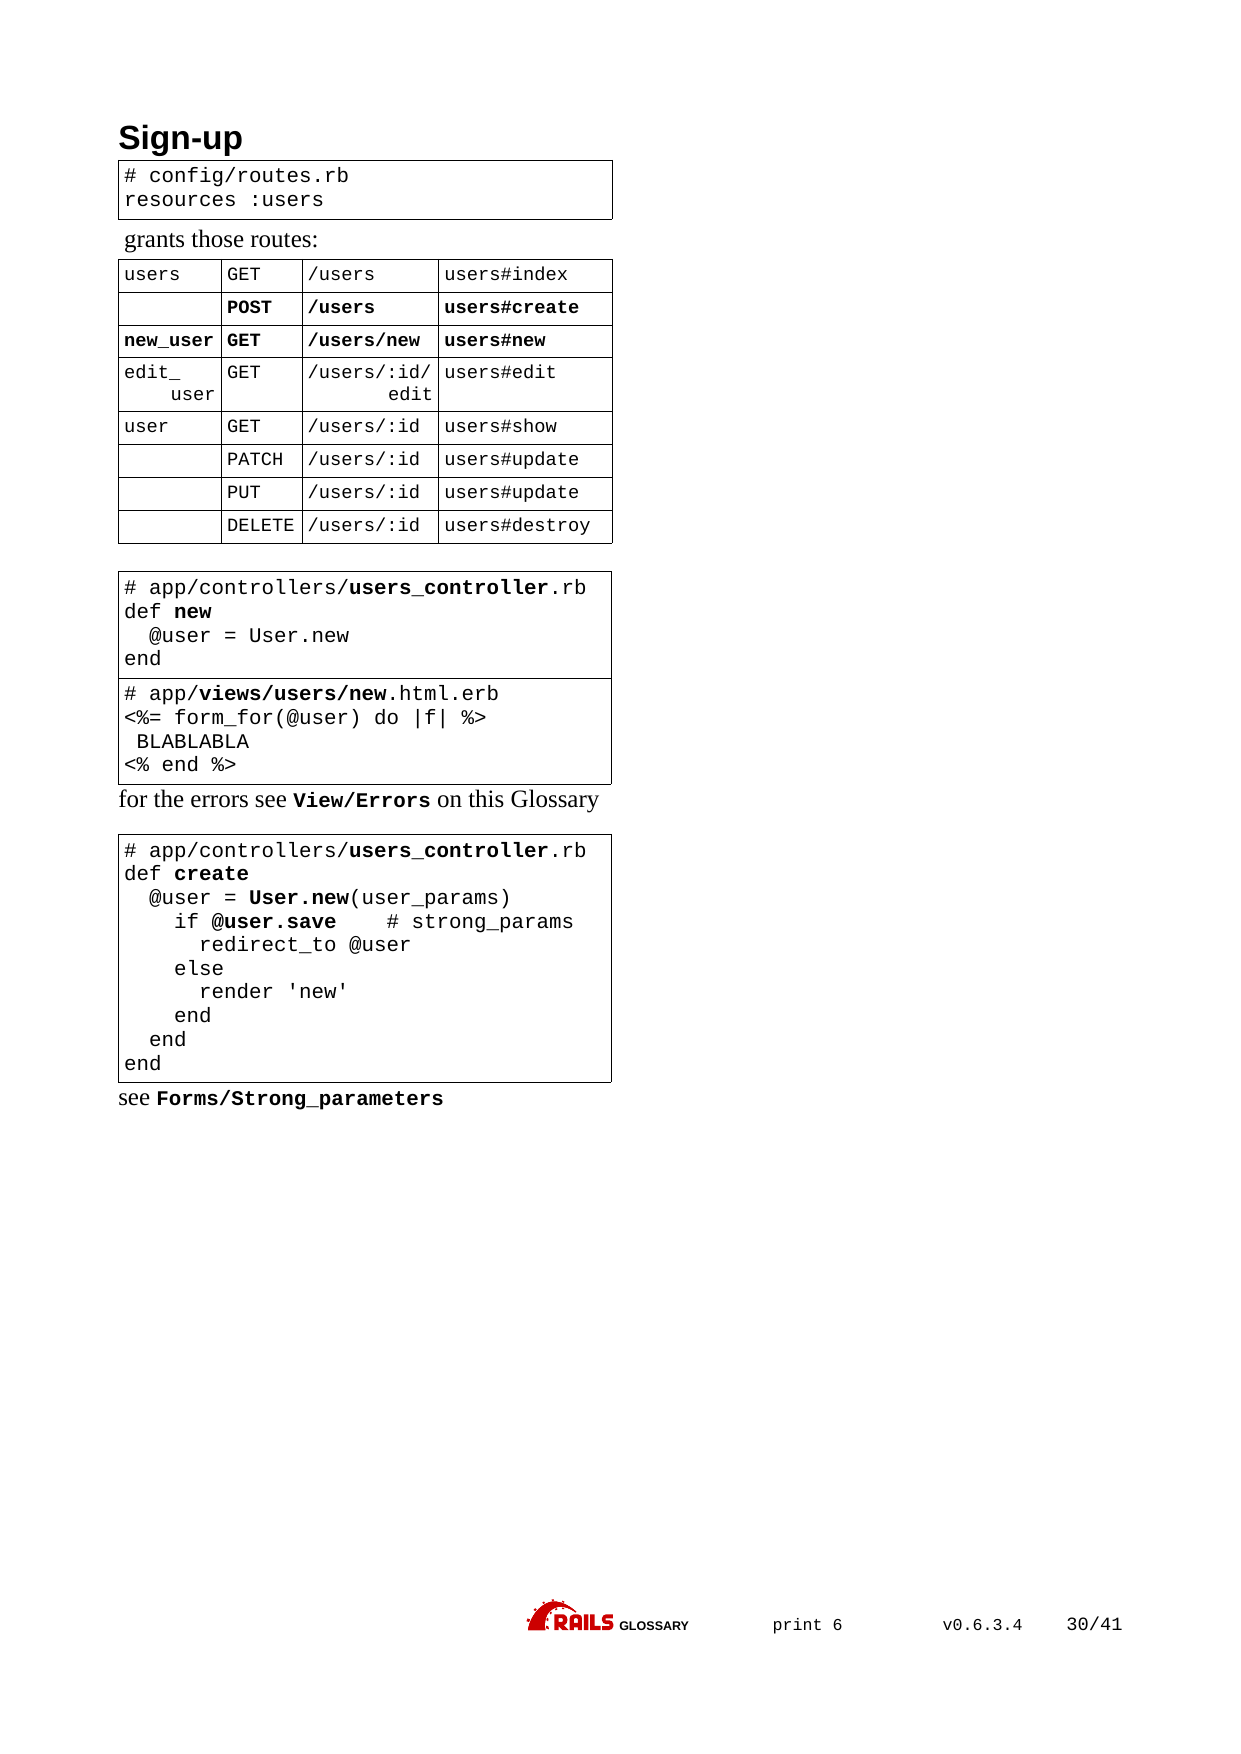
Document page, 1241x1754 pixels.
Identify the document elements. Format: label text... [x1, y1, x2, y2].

table_cell users#edit [439, 358, 612, 411]
table_cell [119, 478, 221, 510]
table_cell GET [222, 326, 302, 357]
subtitle Sign-up [118, 118, 611, 157]
table_cell users [119, 260, 221, 292]
table_cell users#update [439, 478, 612, 510]
table_cell POST [222, 293, 302, 324]
table_cell DELETE [222, 511, 302, 543]
table_header # config/routes.rb resources :users [119, 161, 612, 218]
table_cell /users [303, 293, 438, 324]
table_cell users#update [439, 445, 612, 477]
table_cell /users [303, 260, 438, 292]
table_cell [119, 293, 221, 324]
table_cell /users/:id/ edit [303, 358, 438, 411]
table_cell /users/:id [303, 445, 438, 477]
table_cell [119, 511, 221, 543]
table_cell users#create [439, 293, 612, 324]
table_cell [119, 445, 221, 477]
table_cell users#index [439, 260, 612, 292]
table_header # app/controllers/users_controller.rb def create @user = User.new(user_params) if @user.save # strong_params redirect_to @user else render 'new' end end end [119, 835, 611, 1082]
table_cell users#destroy [439, 511, 612, 543]
table_cell edit_ user [119, 358, 221, 411]
table_cell user [119, 412, 221, 444]
text see Forms/Strong_parameters [118, 1083, 611, 1112]
table_cell GET [222, 412, 302, 444]
table_cell grants those routes: [118, 220, 612, 259]
table_cell /users/:id [303, 478, 438, 510]
table_cell users#new [439, 326, 612, 357]
table_cell /users/:id [303, 412, 438, 444]
text for the errors see View/Errors on this Glossary [118, 785, 611, 813]
table_header # app/controllers/users_controller.rb def new @user = User.new end [119, 572, 611, 678]
table_cell # app/views/users/new.html.erb <%= form_for(@user) do |f| %> BLABLABLA <% end %> [119, 679, 611, 784]
table_cell /users/new [303, 326, 438, 357]
table_cell PATCH [222, 445, 302, 477]
table_cell new_user [119, 326, 221, 357]
table_cell users#show [439, 412, 612, 444]
table_cell GET [222, 260, 302, 292]
table_cell /users/:id [303, 511, 438, 543]
table_cell PUT [222, 478, 302, 510]
table_cell GET [222, 358, 302, 411]
